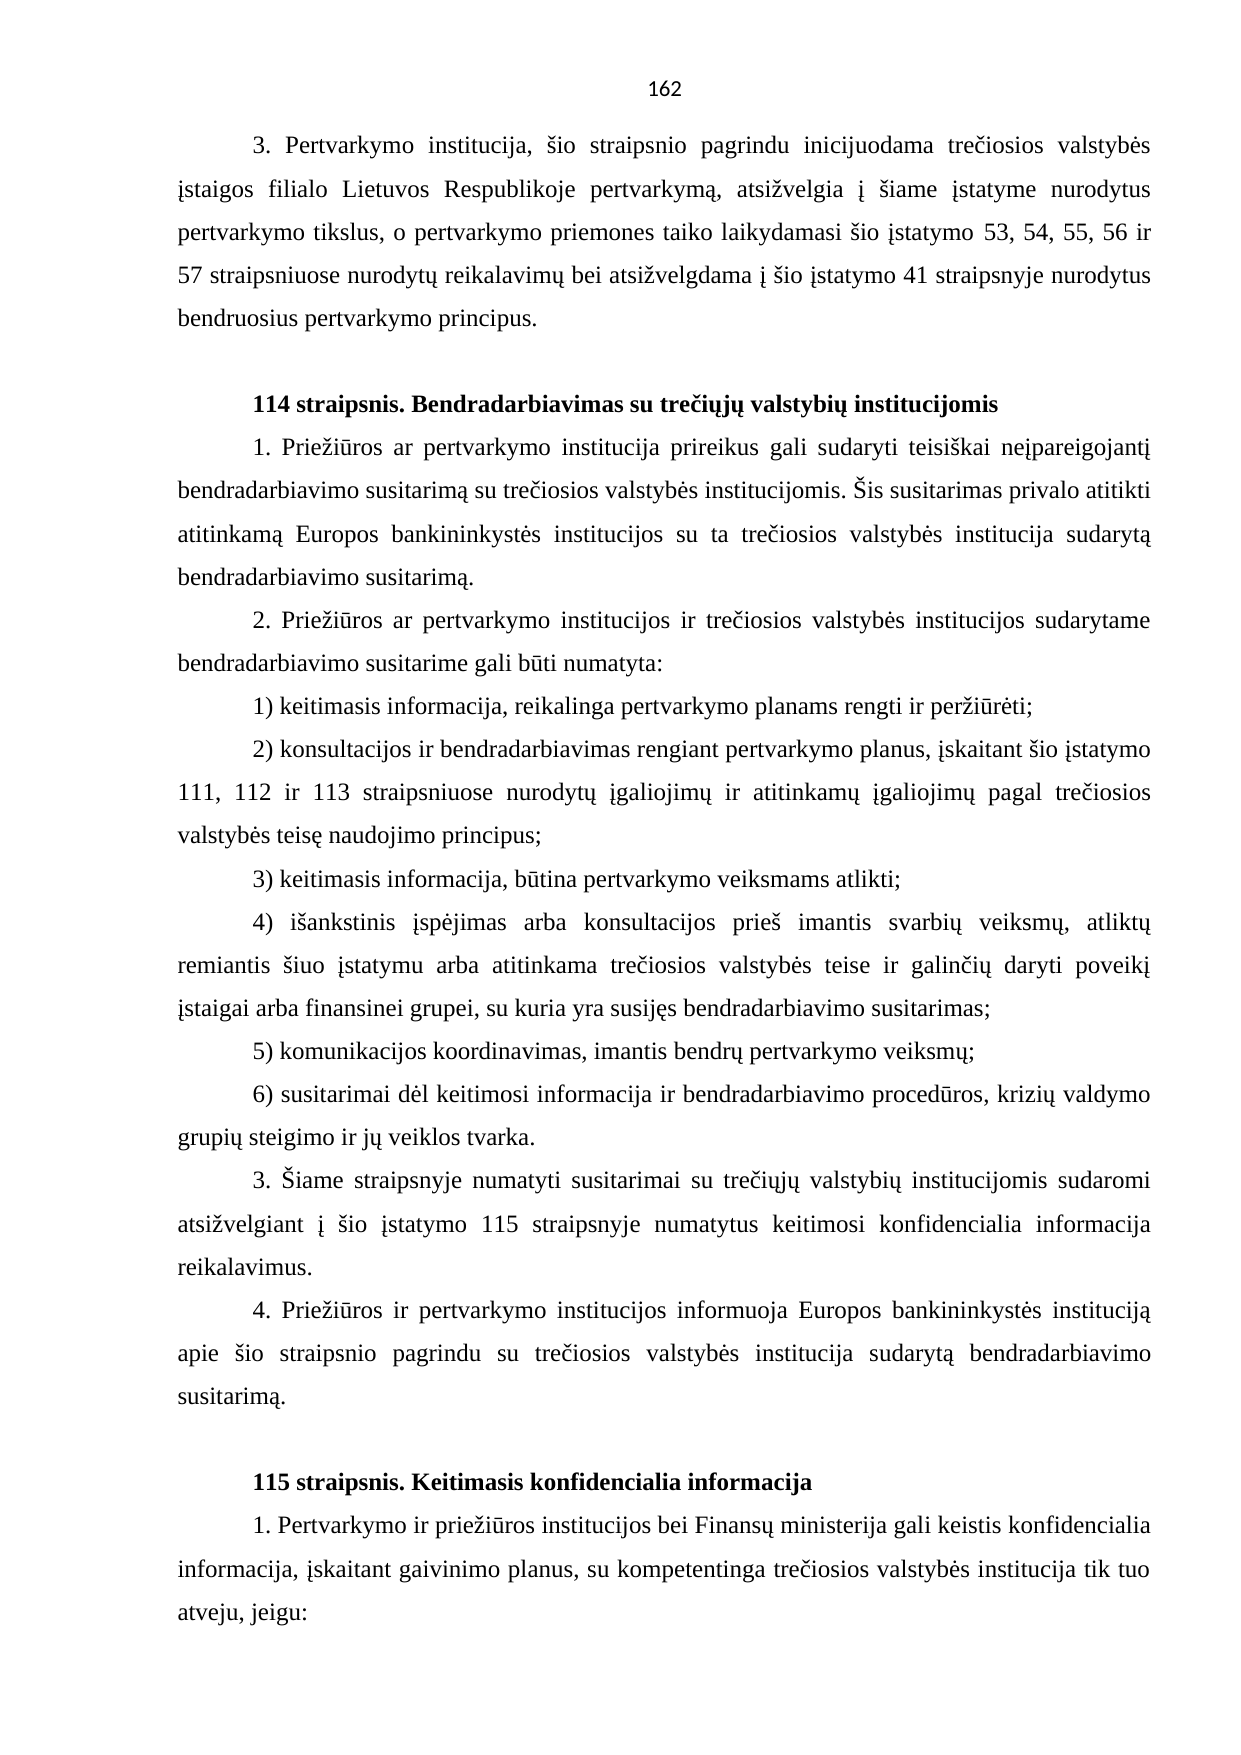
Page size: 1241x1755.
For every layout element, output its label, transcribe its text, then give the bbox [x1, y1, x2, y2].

text 2. Priežiūros ar pertvarkymo institucijos ir trečiosios valstybės institucijos sudarytame bendradarbiavimo susitarime gali būti numatyta: [177, 605, 1152, 677]
text 1) keitimasis informacija, reikalinga pertvarkymo planams rengti ir peržiūrėti; [177, 691, 1152, 720]
text 5) komunikacijos koordinavimas, imantis bendrų pertvarkymo veiksmų; [177, 1036, 1152, 1065]
text 6) susitarimai dėl keitimosi informacija ir bendradarbiavimo procedūros, krizių valdymo grupių steigimo ir jų veiklos tvarka. [177, 1079, 1152, 1151]
text 2) konsultacijos ir bendradarbiavimas rengiant pertvarkymo planus, įskaitant šio įstatymo 111, 112 ir 113 straipsniuose nurodytų įgaliojimų ir atitinkamų įgaliojimų pagal trečiosios valstybės teisę naudojimo principus; [177, 734, 1152, 849]
text 115 straipsnis. Keitimasis konfidencialia informacija [177, 1467, 1152, 1496]
text 1. Priežiūros ar pertvarkymo institucija prireikus gali sudaryti teisiškai neįpareigojantį bendradarbiavimo susitarimą su trečiosios valstybės institucijomis. Šis susitarimas privalo atitikti atitinkamą Europos bankininkystės institucijos su ta trečiosios valstybės institucija sudarytą bendradarbiavimo susitarimą. [177, 432, 1152, 591]
text 114 straipsnis. Bendradarbiavimas su trečiųjų valstybių institucijomis [177, 389, 1152, 418]
text 3) keitimasis informacija, būtina pertvarkymo veiksmams atlikti; [177, 864, 1152, 892]
text 4) išankstinis įspėjimas arba konsultacijos prieš imantis svarbių veiksmų, atliktų remiantis šiuo įstatymu arba atitinkama trečiosios valstybės teise ir galinčių daryti poveikį įstaigai arba finansinei grupei, su kuria yra susijęs bendradarbiavimo susitarimas; [177, 907, 1152, 1022]
text 4. Priežiūros ir pertvarkymo institucijos informuoja Europos bankininkystės instituciją apie šio straipsnio pagrindu su trečiosios valstybės institucija sudarytą bendradarbiavimo susitarimą. [177, 1295, 1152, 1410]
text 1. Pertvarkymo ir priežiūros institucijos bei Finansų ministerija gali keistis konfidencialia informacija, įskaitant gaivinimo planus, su kompetentinga trečiosios valstybės institucija tik tuo atveju, jeigu: [177, 1511, 1152, 1626]
text 3. Pertvarkymo institucija, šio straipsnio pagrindu inicijuodama trečiosios valstybės įstaigos filialo Lietuvos Respublikoje pertvarkymą, atsižvelgia į šiame įstatyme nurodytus pertvarkymo tikslus, o pertvarkymo priemones taiko laikydamasi šio įstatymo 53, 54, 55, 56 ir 57 straipsniuose nurodytų reikalavimų bei atsižvelgdama į šio įstatymo 41 straipsnyje nurodytus bendruosius pertvarkymo principus. [177, 131, 1152, 332]
text 3. Šiame straipsnyje numatyti susitarimai su trečiųjų valstybių institucijomis sudaromi atsižvelgiant į šio įstatymo 115 straipsnyje numatytus keitimosi konfidencialia informacija reikalavimus. [177, 1166, 1152, 1281]
